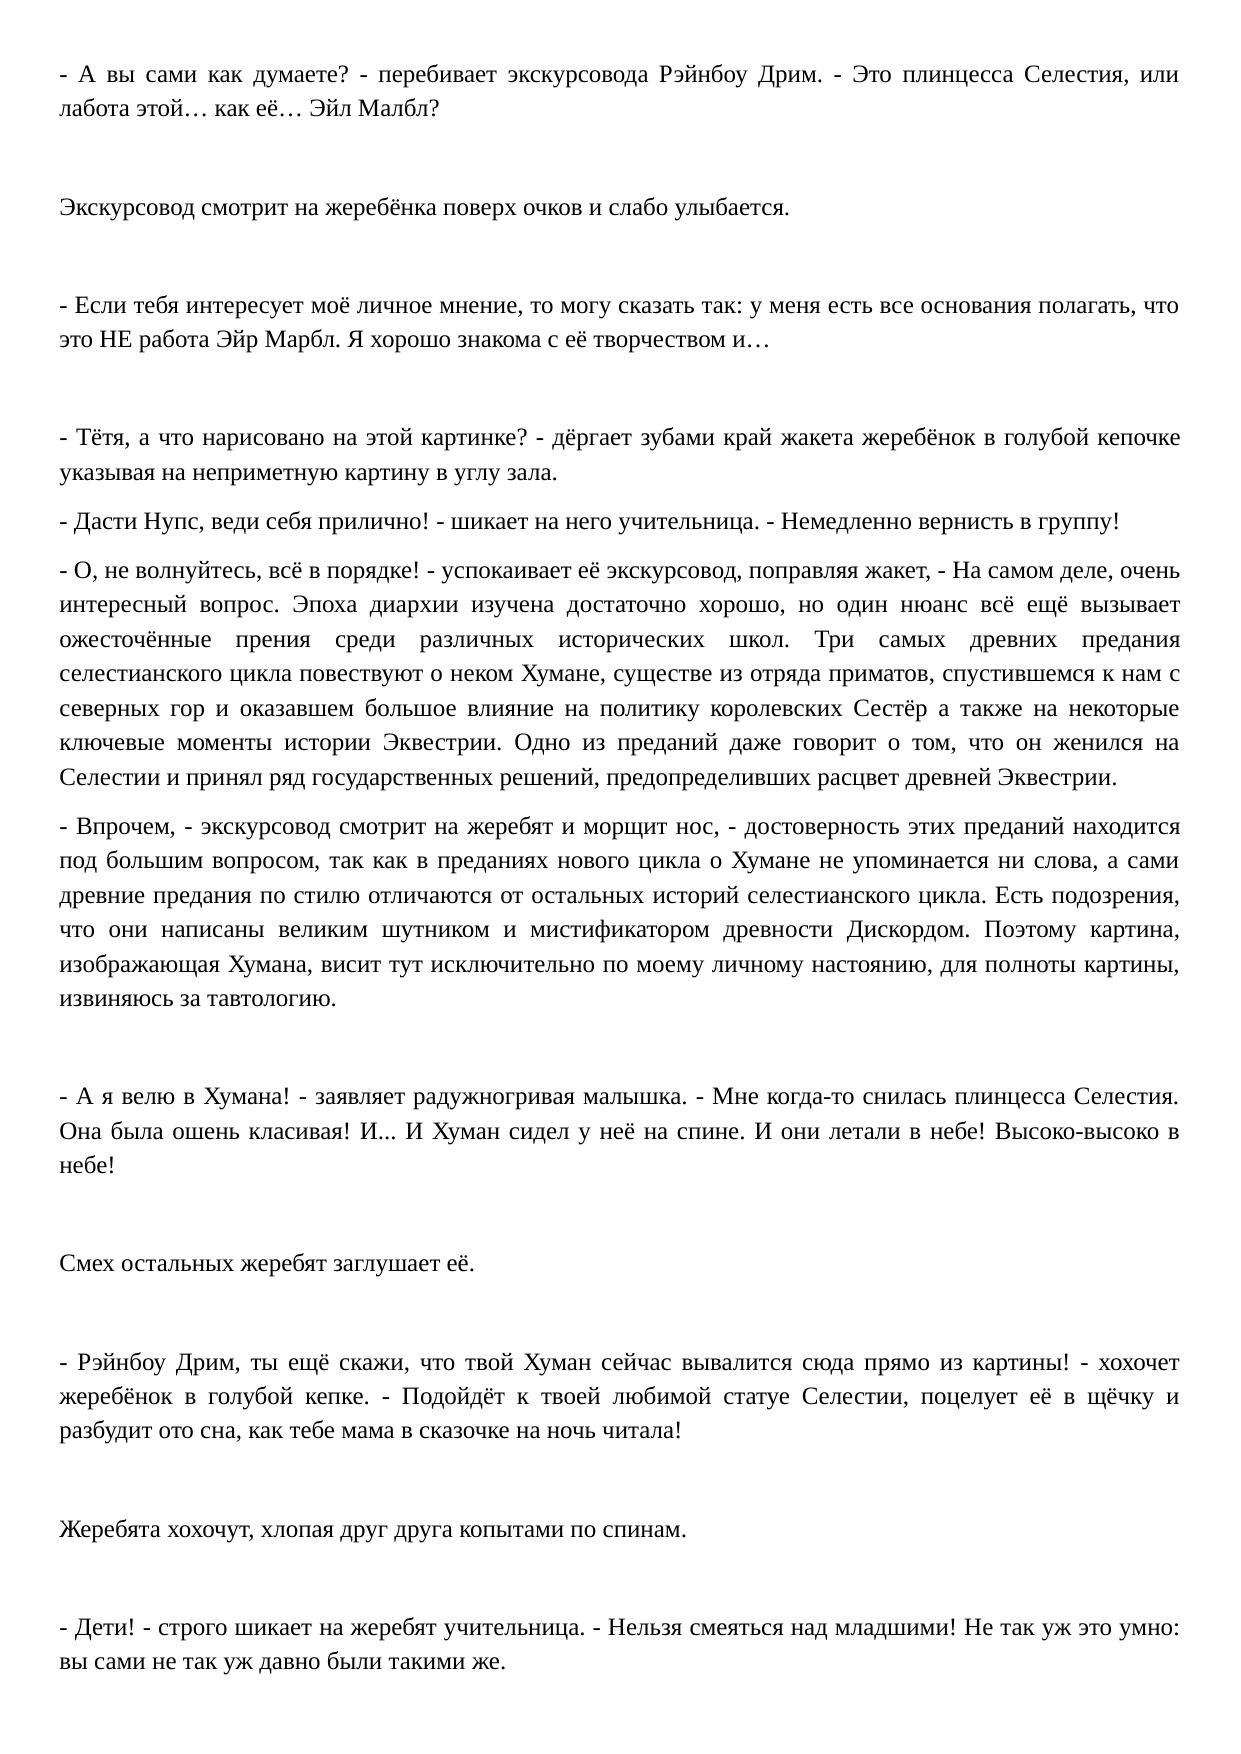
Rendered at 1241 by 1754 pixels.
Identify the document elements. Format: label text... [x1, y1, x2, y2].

text - Если тебя интересует моё личное мнение, то могу сказать так: у меня есть все основания полагать, что это НЕ работа Эйр Марбл. Я хорошо знакома с её творчеством и… [59, 290, 1181, 353]
text - Дасти Нупс, веди себя прилично! - шикает на него учительница. - Немедленно вернисть в группу! [59, 506, 1181, 535]
text Смех остальных жеребят заглушает её. [59, 1248, 1181, 1277]
text - Впрочем, - экскурсовод смотрит на жеребят и морщит нос, - достоверность этих преданий находится под большим вопросом, так как в преданиях нового цикла о Хумане не упоминается ни слова, а сами древние предания по стилю отличаются от остальных историй селестианского цикла. Есть подозрения, что они написаны великим шутником и мистификатором древности Дискордом. Поэтому картина, изображающая Хумана, висит тут исключительно по моему личному настоянию, для полноты картины, извиняюсь за тавтологию. [59, 811, 1181, 1012]
text - О, не волнуйтесь, всё в порядке! - успокаивает её экскурсовод, поправляя жакет, - На самом деле, очень интересный вопрос. Эпоха диархии изучена достаточно хорошо, но один нюанс всё ещё вызывает ожесточённые прения среди различных исторических школ. Три самых древних предания селестианского цикла повествуют о неком Хумане, существе из отряда приматов, спустившемся к нам с северных гор и оказавшем большое влияние на политику королевских Сестёр а также на некоторые ключевые моменты истории Эквестрии. Одно из преданий даже говорит о том, что он женился на Селестии и принял ряд государственных решений, предопределивших расцвет древней Эквестрии. [59, 555, 1181, 791]
text - Рэйнбоу Дрим, ты ещё скажи, что твой Хуман сейчас вывалится сюда прямо из картины! - хохочет жеребёнок в голубой кепке. - Подойдёт к твоей любимой статуе Селестии, поцелует её в щёчку и разбудит ото сна, как тебе мама в сказочке на ночь читала! [59, 1347, 1181, 1444]
text - А вы сами как думаете? - перебивает экскурсовода Рэйнбоу Дрим. - Это плинцесса Селестия, или лабота этой… как её… Эйл Малбл? [59, 59, 1181, 122]
text - Тётя, а что нарисовано на этой картинке? - дёргает зубами край жакета жеребёнок в голубой кепочке указывая на неприметную картину в углу зала. [59, 422, 1181, 486]
text - А я велю в Хумана! - заявляет радужногривая малышка. - Мне когда-то снилась плинцесса Селестия. Она была ошень класивая! И... И Хуман сидел у неё на спине. И они летали в небе! Высоко-высоко в небе! [59, 1081, 1181, 1179]
text - Дети! - строго шикает на жеребят учительница. - Нельзя смеяться над младшими! Не так уж это умно: вы сами не так уж давно были такими же. [59, 1612, 1181, 1675]
text Экскурсовод смотрит на жеребёнка поверх очков и слабо улыбается. [59, 192, 1181, 220]
text Жеребята хохочут, хлопая друг друга копытами по спинам. [59, 1514, 1181, 1542]
